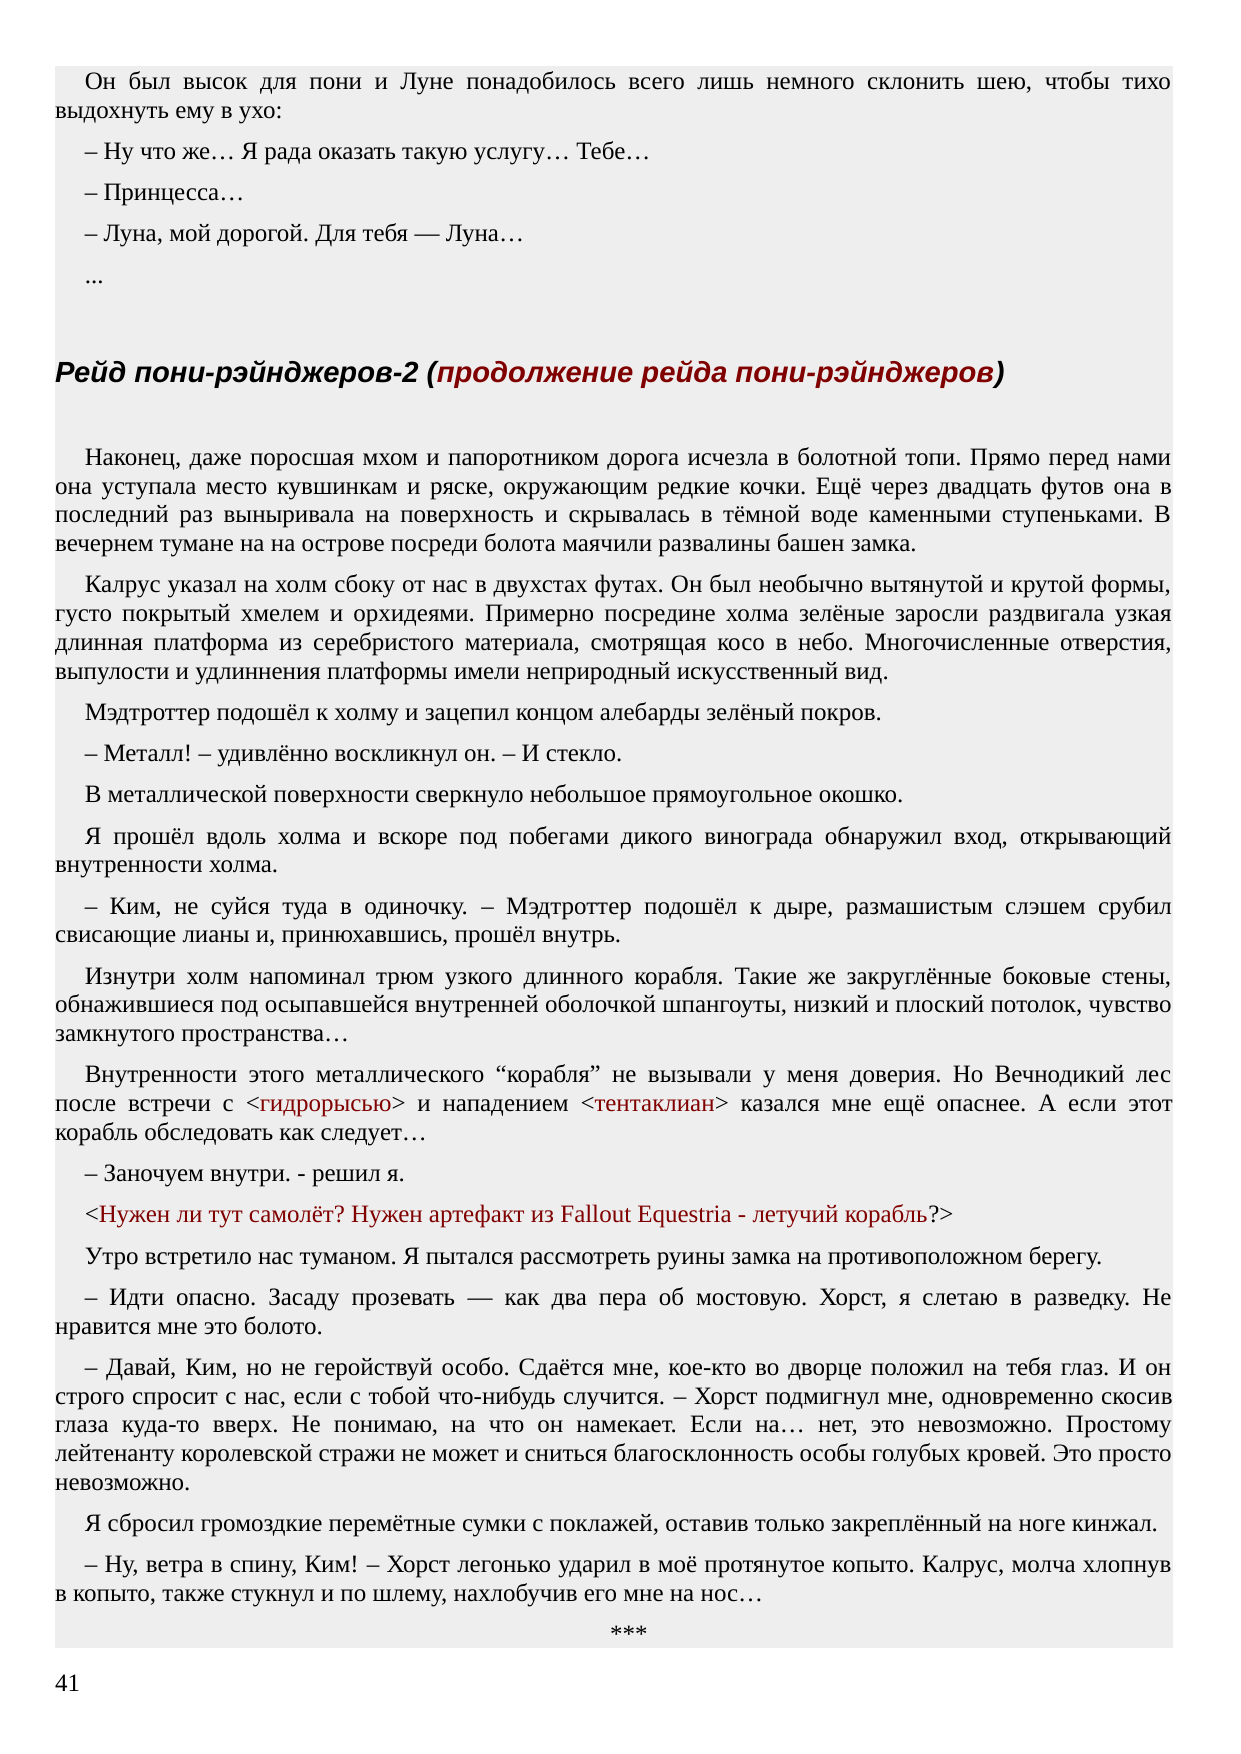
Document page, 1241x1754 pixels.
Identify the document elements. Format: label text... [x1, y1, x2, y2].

text Наконец, даже поросшая мхом и папоротником дорога исчезла в болотной топи. Прямо перед нами она уступала место кувшинкам и ряске, окружающим редкие кочки. Ещё через двадцать футов она в последний раз выныривала на поверхность и скрывалась в тёмной воде каменными ступеньками. В вечернем тумане на на острове посреди болота маячили развалины башен замка. [55, 442, 1173, 557]
text *** [55, 1619, 1173, 1648]
text – Луна, мой дорогой. Для тебя — Луна… [55, 218, 1173, 247]
text – Идти опасно. Засаду прозевать — как два пера об мостовую. Хорст, я слетаю в разведку. Не нравится мне это болото. [55, 1282, 1173, 1339]
text – Принцесса… [55, 177, 1173, 206]
text В металлической поверхности сверкнуло небольшое прямоугольное окошко. [55, 779, 1173, 808]
text Утро встретило нас туманом. Я пытался рассмотреть руины замка на противоположном берегу. [55, 1241, 1173, 1269]
subtitle Рейд пони-рэйнджеров-2 (продолжение рейда пони-рэйнджеров) [55, 355, 1173, 388]
text ... [55, 260, 1173, 288]
text Он был высок для пони и Луне понадобилось всего лишь немного склонить шею, чтобы тихо выдохнуть ему в ухо: [55, 66, 1173, 123]
text Калрус указал на холм сбоку от нас в двухстах футах. Он был необычно вытянутой и крутой формы, густо покрытый хмелем и орхидеями. Примерно посредине холма зелёные заросли раздвигала узкая длинная платформа из серебристого материала, смотрящая косо в небо. Многочисленные отверстия, выпулости и удлиннения платформы имели неприродный искусственный вид. [55, 569, 1173, 684]
text – Ким, не суйся туда в одиночку. – Мэдтроттер подошёл к дыре, размашистым слэшем срубил свисающие лианы и, принюхавшись, прошёл внутрь. [55, 891, 1173, 948]
text – Заночуем внутри. - решил я. [55, 1158, 1173, 1187]
text – Давай, Ким, но не геройствуй особо. Сдаётся мне, кое-кто во дворце положил на тебя глаз. И он строго спросит с нас, если с тобой что-нибудь случится. – Хорст подмигнул мне, одновременно скосив глаза куда-то вверх. Не понимаю, на что он намекает. Если на… нет, это невозможно. Простому лейтенанту королевской стражи не может и сниться благосклонность особы голубых кровей. Это просто невозможно. [55, 1352, 1173, 1496]
text Внутренности этого металлического “корабля” не вызывали у меня доверия. Но Вечнодикий лес после встречи с <гидрорысью> и нападением <тентаклиан> казался мне ещё опаснее. А если этот корабль обследовать как следует… [55, 1059, 1173, 1146]
text Я сбросил громоздкие перемётные сумки с поклажей, оставив только закреплённый на ноге кинжал. [55, 1508, 1173, 1537]
text <Нужен ли тут самолёт? Нужен артефакт из Fallout Equestria - летучий корабль?> [55, 1199, 1173, 1228]
text Мэдтроттер подошёл к холму и зацепил концом алебарды зелёный покров. [55, 697, 1173, 726]
text Я прошёл вдоль холма и вскоре под побегами дикого винограда обнаружил вход, открывающий внутренности холма. [55, 821, 1173, 878]
text – Ну что же… Я рада оказать такую услугу… Тебе… [55, 136, 1173, 165]
text – Металл! – удивлённо воскликнул он. – И стекло. [55, 738, 1173, 767]
text – Ну, ветра в спину, Ким! – Хорст легонько ударил в моё протянутое копыто. Калрус, молча хлопнув в копыто, также стукнул и по шлему, нахлобучив его мне на нос… [55, 1549, 1173, 1607]
text Изнутри холм напоминал трюм узкого длинного корабля. Такие же закруглённые боковые стены, обнажившиеся под осыпавшейся внутренней оболочкой шпангоуты, низкий и плоский потолок, чувство замкнутого пространства… [55, 961, 1173, 1047]
